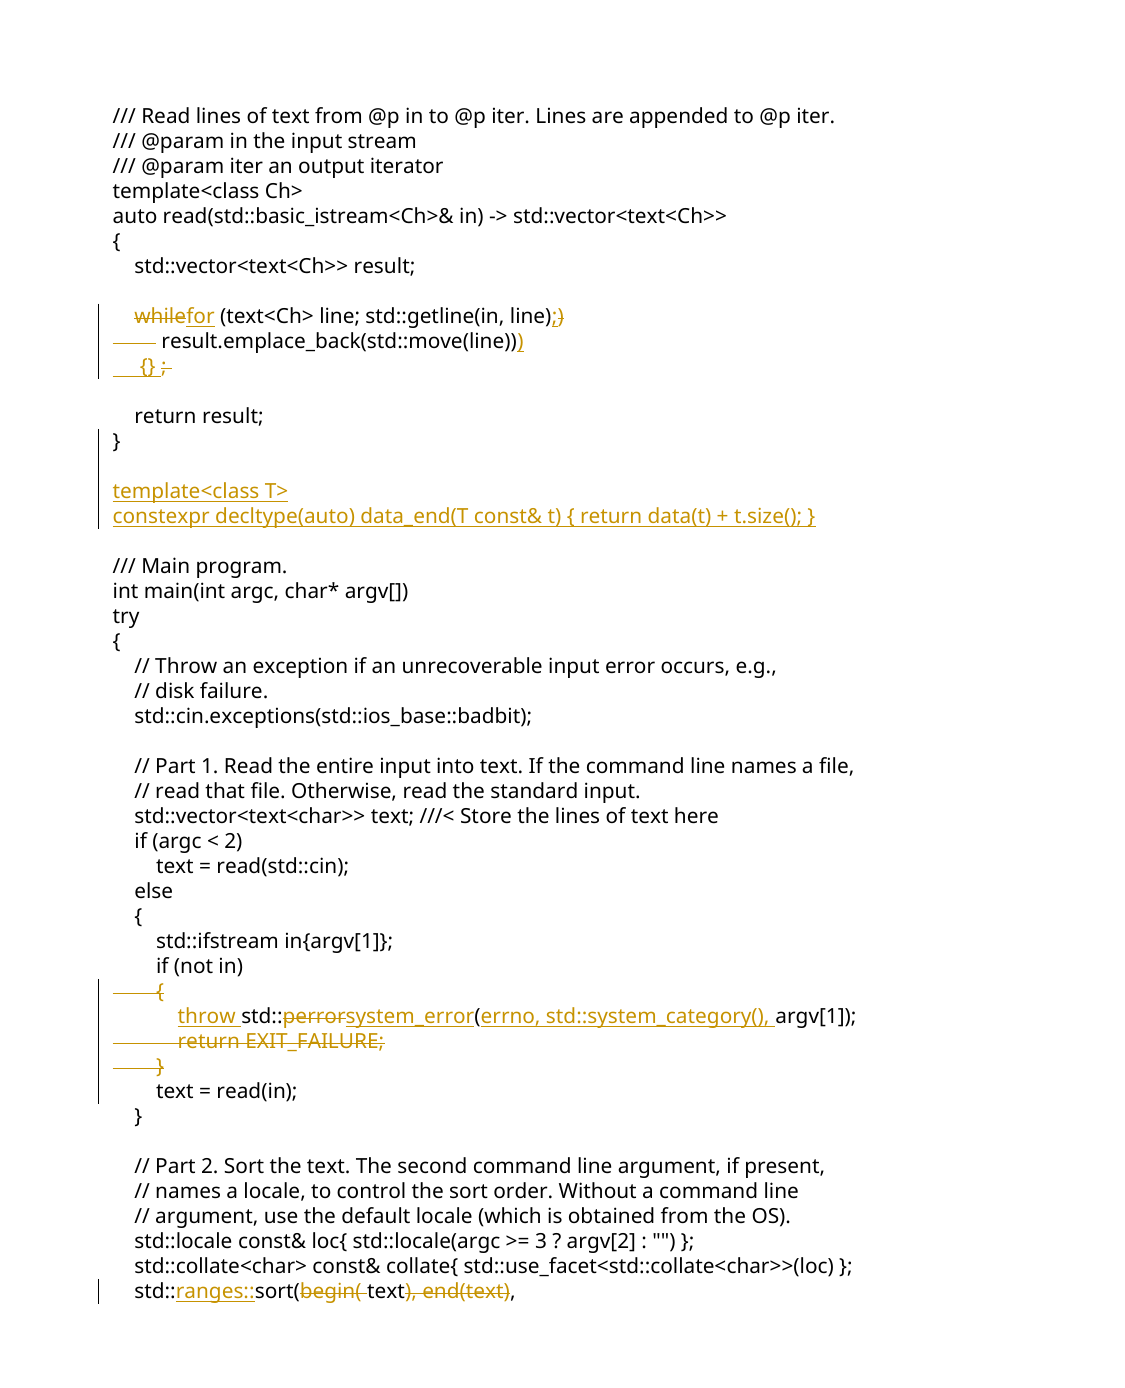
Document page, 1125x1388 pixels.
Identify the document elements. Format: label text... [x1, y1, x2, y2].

text // names a locale, to control the sort order. Without a command line [112, 1179, 997, 1204]
text { [112, 229, 997, 254]
text // argument, use the default locale (which is obtained from the OS). [112, 1204, 997, 1229]
text { [112, 629, 997, 654]
text if (argc < 2) [112, 829, 997, 854]
text { [112, 904, 997, 929]
text // Throw an exception if an unrecoverable input error occurs, e.g., [112, 654, 997, 679]
text std::ranges::sort(text, [112, 1279, 997, 1304]
text // Part 2. Sort the text. The second command line argument, if present, [112, 1154, 997, 1179]
text std::vector<text<Ch>> result; [112, 254, 997, 279]
text std::locale const& loc{ std::locale(argc >= 3 ? argv[2] : "") }; [112, 1229, 997, 1254]
text text = read(std::cin); [112, 854, 997, 879]
text } [112, 1104, 997, 1129]
text if (not in) [112, 954, 997, 979]
text // Part 1. Read the entire input into text. If the command line names a file, [112, 754, 997, 779]
text std::collate<char> const& collate{ std::use_facet<std::collate<char>>(loc) }; [112, 1254, 997, 1279]
text else [112, 879, 997, 904]
text // read that file. Otherwise, read the standard input. [112, 779, 997, 804]
text {} [112, 354, 997, 379]
text for (text<Ch> line; std::getline(in, line); result.emplace_back(std::move(line))) [112, 304, 997, 354]
text throw std::system_error(errno, std::system_category(), argv[1]); [112, 979, 997, 1029]
text std::vector<text<char>> text; ///< Store the lines of text here [112, 804, 997, 829]
text text = read(in); [112, 1029, 997, 1054]
text /// @param in the input stream [112, 129, 997, 154]
text std::cin.exceptions(std::ios_base::badbit); [112, 704, 997, 729]
text // disk failure. [112, 679, 997, 704]
text try [112, 604, 997, 629]
text text = read(in); [112, 1079, 997, 1104]
text /// Main program. [112, 554, 997, 579]
text /// @param iter an output iterator [112, 154, 997, 179]
text /// Read lines of text from @p in to @p iter. Lines are appended to @p iter. [112, 104, 997, 129]
text auto read(std::basic_istream<Ch>& in) -> std::vector<text<Ch>> [112, 204, 997, 229]
text constexpr decltype(auto) data_end(T const& t) { return data(t) + t.size(); } [112, 504, 997, 529]
text template<class Ch> [112, 179, 997, 204]
text int main(int argc, char* argv[]) [112, 579, 997, 604]
text template<class T> [112, 479, 997, 504]
text return result; [112, 404, 997, 429]
text } [112, 429, 997, 454]
text std::ifstream in{argv[1]}; [112, 929, 997, 954]
